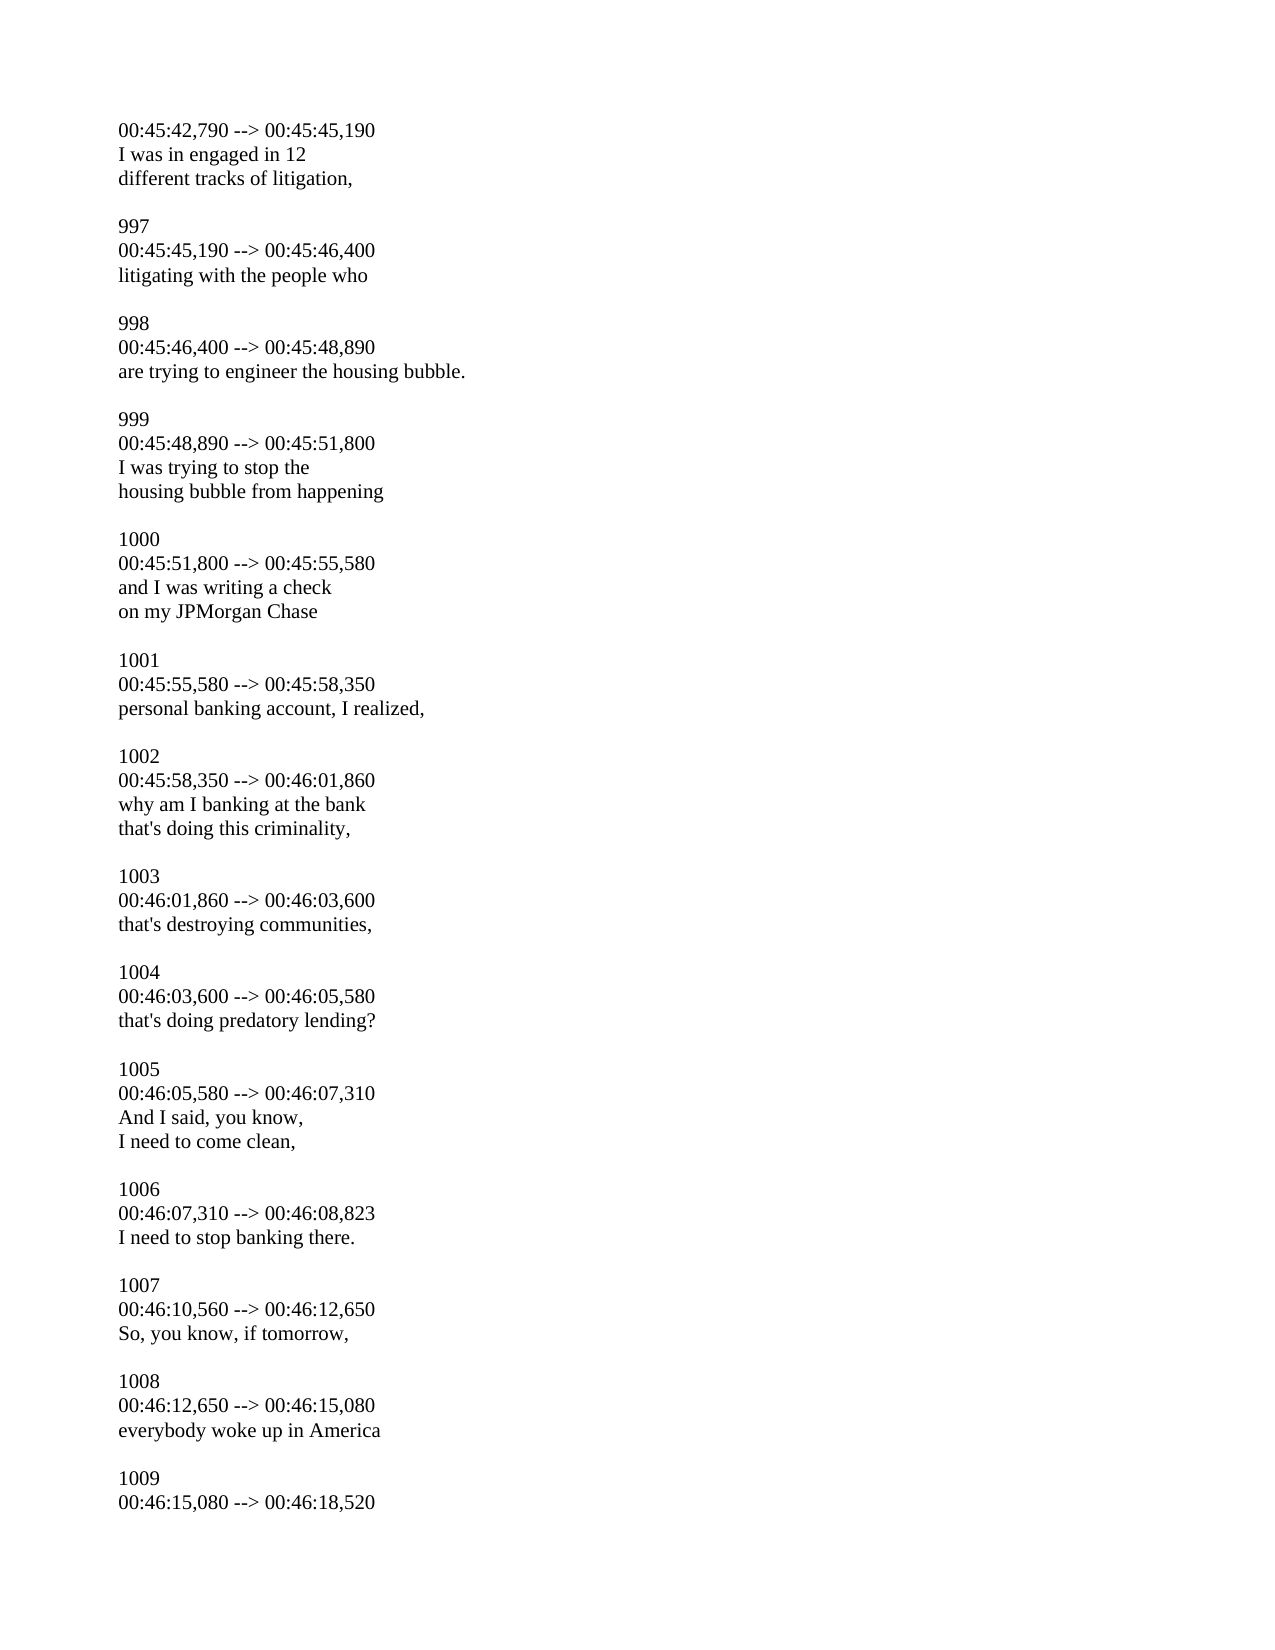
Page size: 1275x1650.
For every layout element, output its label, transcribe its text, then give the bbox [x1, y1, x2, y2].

text everybody woke up in America [118, 1417, 1157, 1442]
text 1001 [118, 647, 1157, 672]
text 00:45:46,400 --> 00:45:48,890 [118, 335, 1157, 359]
text 997 [118, 214, 1157, 238]
text 00:46:07,310 --> 00:46:08,823 [118, 1201, 1157, 1225]
text 00:45:48,890 --> 00:45:51,800 [118, 431, 1157, 455]
text 00:46:05,580 --> 00:46:07,310 [118, 1081, 1157, 1105]
text are trying to engineer the housing bubble. [118, 359, 1157, 383]
text that's doing this criminality, [118, 816, 1157, 840]
text 00:45:51,800 --> 00:45:55,580 [118, 551, 1157, 575]
text 1000 [118, 527, 1157, 551]
text I was in engaged in 12 [118, 142, 1157, 166]
text 00:46:01,860 --> 00:46:03,600 [118, 888, 1157, 912]
text why am I banking at the bank [118, 792, 1157, 816]
text 1005 [118, 1057, 1157, 1081]
text 998 [118, 311, 1157, 335]
text So, you know, if tomorrow, [118, 1321, 1157, 1345]
text housing bubble from happening [118, 479, 1157, 503]
text 1009 [118, 1466, 1157, 1490]
text 00:45:58,350 --> 00:46:01,860 [118, 768, 1157, 792]
text I was trying to stop the [118, 455, 1157, 479]
text 00:46:12,650 --> 00:46:15,080 [118, 1393, 1157, 1417]
text 1006 [118, 1177, 1157, 1201]
text that's destroying communities, [118, 912, 1157, 936]
text 00:46:03,600 --> 00:46:05,580 [118, 984, 1157, 1008]
text 00:45:42,790 --> 00:45:45,190 [118, 118, 1157, 142]
text I need to come clean, [118, 1129, 1157, 1153]
text 00:46:15,080 --> 00:46:18,520 [118, 1490, 1157, 1514]
text 1002 [118, 744, 1157, 768]
text 1004 [118, 960, 1157, 984]
text 999 [118, 407, 1157, 431]
text 00:45:55,580 --> 00:45:58,350 [118, 672, 1157, 696]
text litigating with the people who [118, 262, 1157, 287]
text And I said, you know, [118, 1105, 1157, 1129]
text 1003 [118, 864, 1157, 888]
text 1007 [118, 1273, 1157, 1297]
text 00:45:45,190 --> 00:45:46,400 [118, 238, 1157, 262]
text I need to stop banking there. [118, 1225, 1157, 1249]
text that's doing predatory lending? [118, 1008, 1157, 1032]
text and I was writing a check [118, 575, 1157, 599]
text 00:46:10,560 --> 00:46:12,650 [118, 1297, 1157, 1321]
text 1008 [118, 1369, 1157, 1393]
text personal banking account, I realized, [118, 696, 1157, 720]
text different tracks of litigation, [118, 166, 1157, 190]
text on my JPMorgan Chase [118, 599, 1157, 623]
